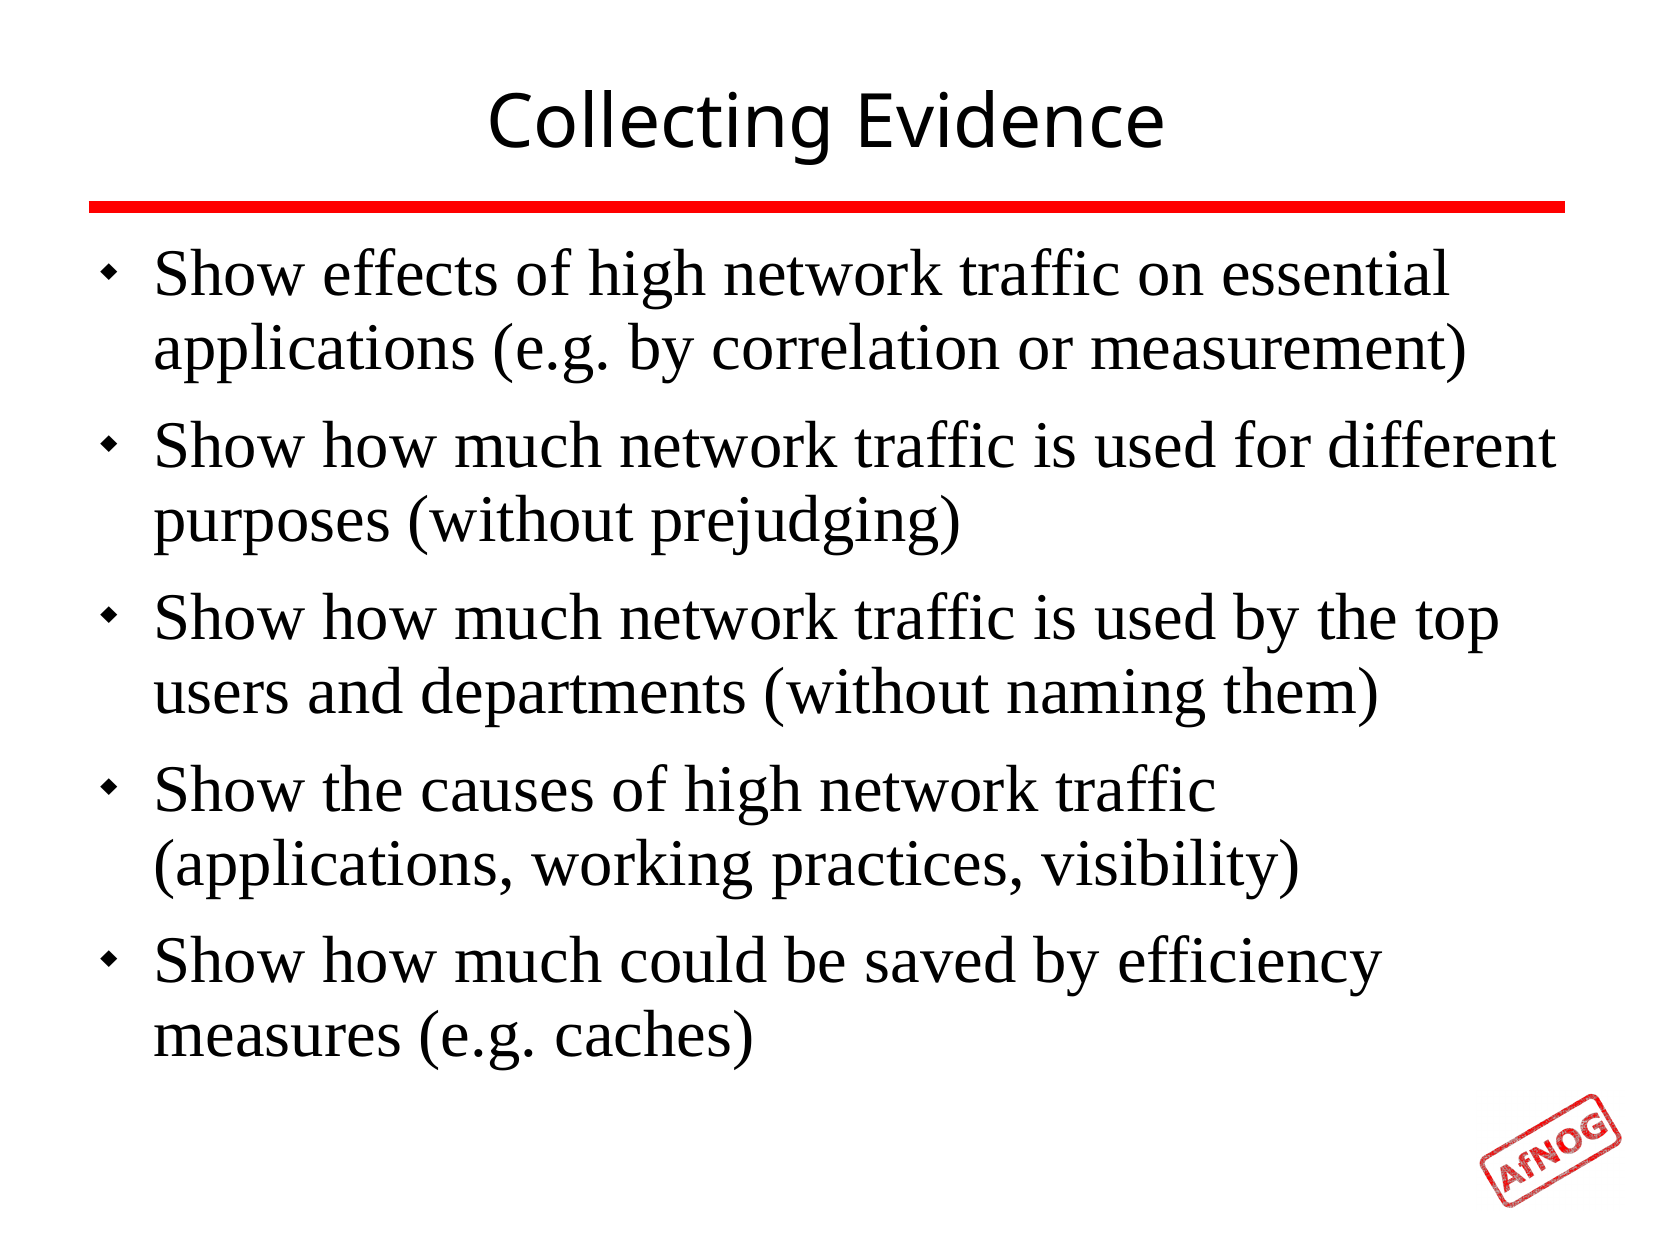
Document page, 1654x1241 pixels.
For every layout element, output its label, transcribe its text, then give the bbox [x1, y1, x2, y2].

picture [1476, 1090, 1625, 1211]
title Collecting Evidence [82, 29, 1571, 207]
list Show effects of high network traffic on essential applications (e.g. by correlation or measurement) Show how much network traffic is used for different purposes (without prejudging) Show how much network traffic is used by the top users and departments (without naming them) Show the causes of high network traffic (applications, working practices, visibility) Show how much could be saved by efficiency measures (e.g. caches) [82, 236, 1571, 1072]
